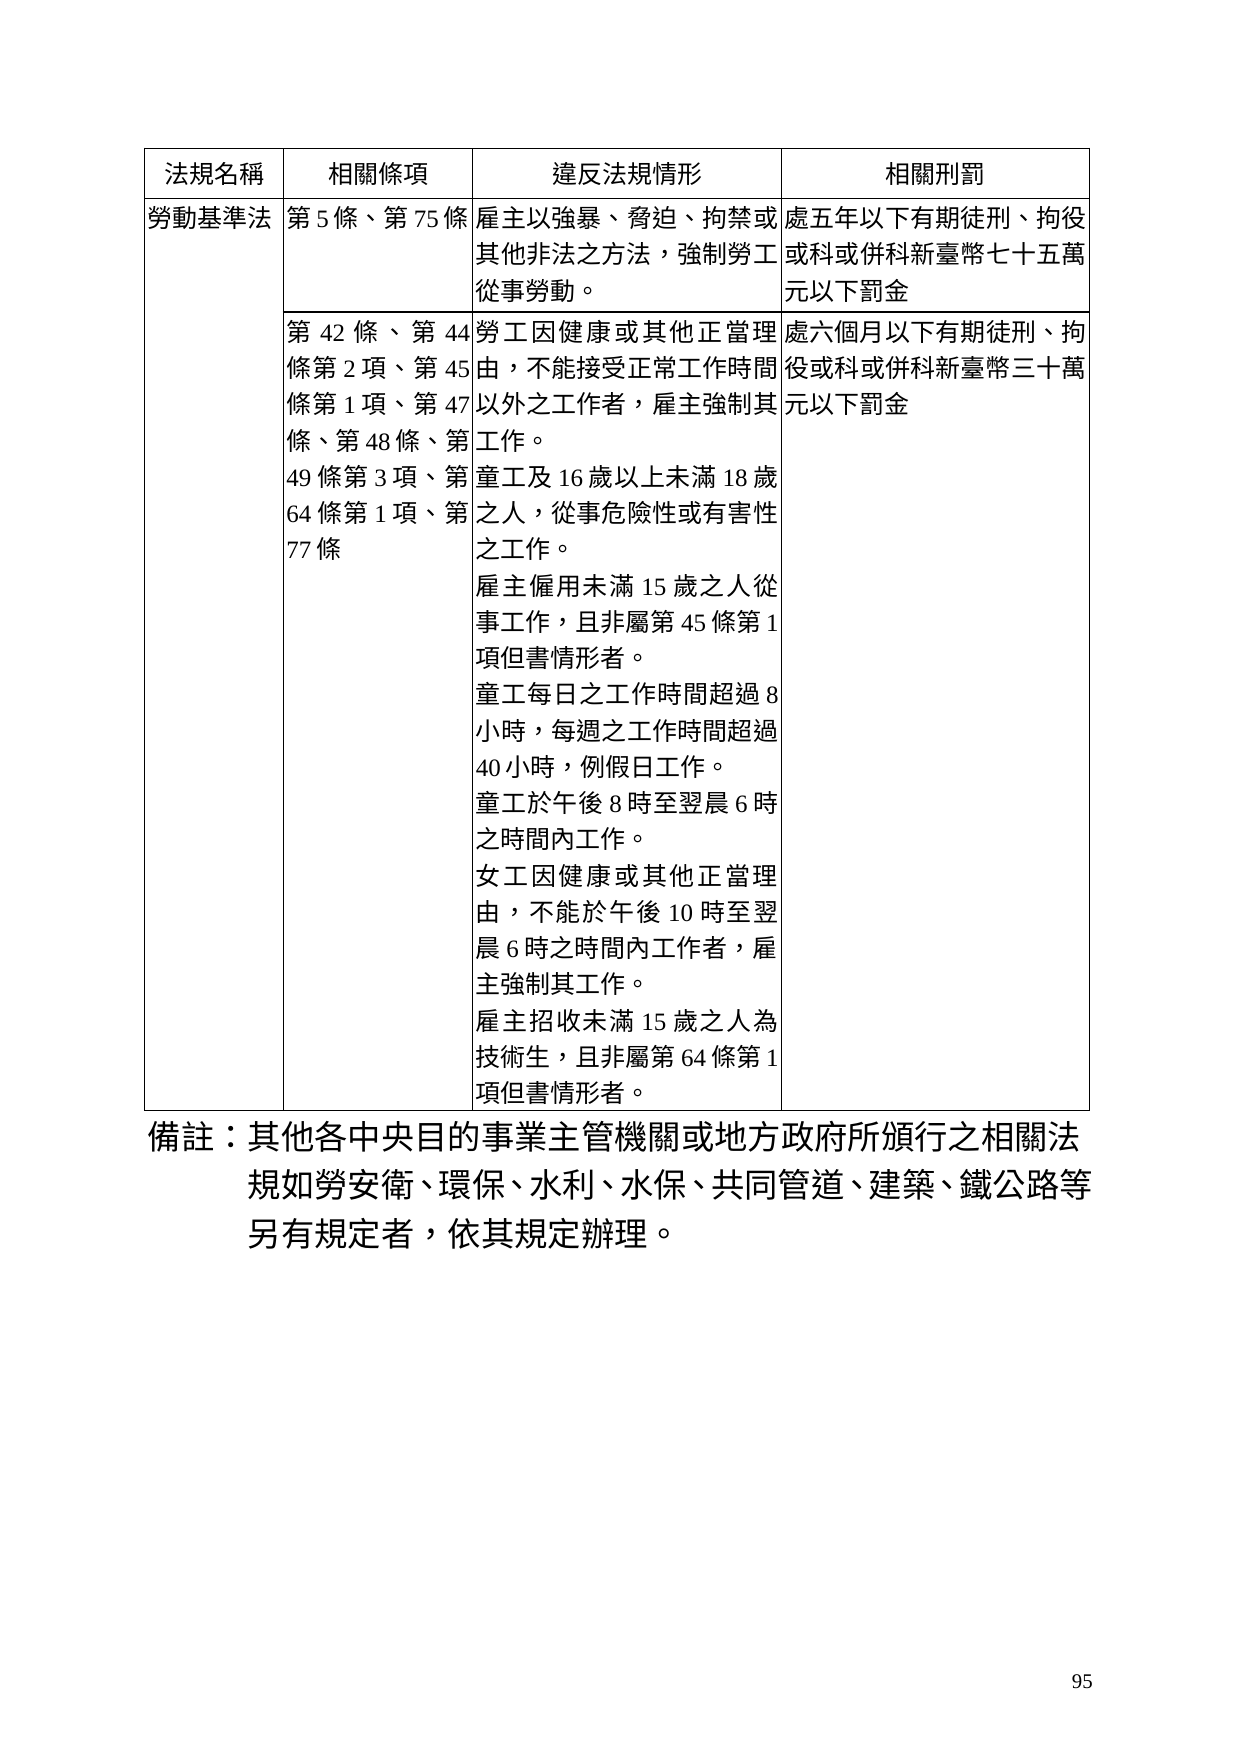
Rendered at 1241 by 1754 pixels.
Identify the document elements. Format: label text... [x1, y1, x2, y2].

table_cell 處五年以下有期徒刑、拘役或科或併科新臺幣七十五萬元以下罰金 [782, 199, 1089, 311]
table_cell 第42條、第44條第2項、第45條第1項、第47條、第48條、第49條第3項、第64條第1項、第77條 [284, 313, 472, 1110]
table_cell 第5條、第75條 [284, 199, 472, 311]
table_cell 雇主以強暴、脅迫、拘禁或其他非法之方法，強制勞工從事勞動。 [473, 199, 781, 311]
table_header 違反法規情形 [473, 149, 781, 197]
text 備註：其他各中央目的事業主管機關或地方政府所頒行之相關法規如勞安衛、環保、水利、水保、共同管道、建築、鐵公路等另有規定者，依其規定辦理。 [148, 1111, 1092, 1256]
table_header 相關條項 [284, 149, 472, 197]
table_cell 勞工因健康或其他正當理由，不能接受正常工作時間以外之工作者，雇主強制其工作。 童工及16歲以上未滿18歲之人，從事危險性或有害性之工作。 雇主僱用未滿15歲之人從事工作，且非屬第45條第1項但書情形者。 童工每日之工作時間超過8小時，每週之工作時間超過40小時，例假日工作。 童工於午後8時至翌晨6時之時間內工作。 女工因健康或其他正當理由，不能於午後10時至翌晨6時之時間內工作者，雇主強制其工作。 雇主招收未滿15歲之人為技術生，且非屬第64條第1項但書情形者。 [473, 313, 781, 1110]
table_header 相關刑罰 [782, 149, 1089, 197]
table_cell 勞動基準法 [145, 199, 283, 1110]
table_header 法規名稱 [145, 149, 283, 197]
table_cell 處六個月以下有期徒刑、拘役或科或併科新臺幣三十萬元以下罰金 [782, 313, 1089, 1110]
